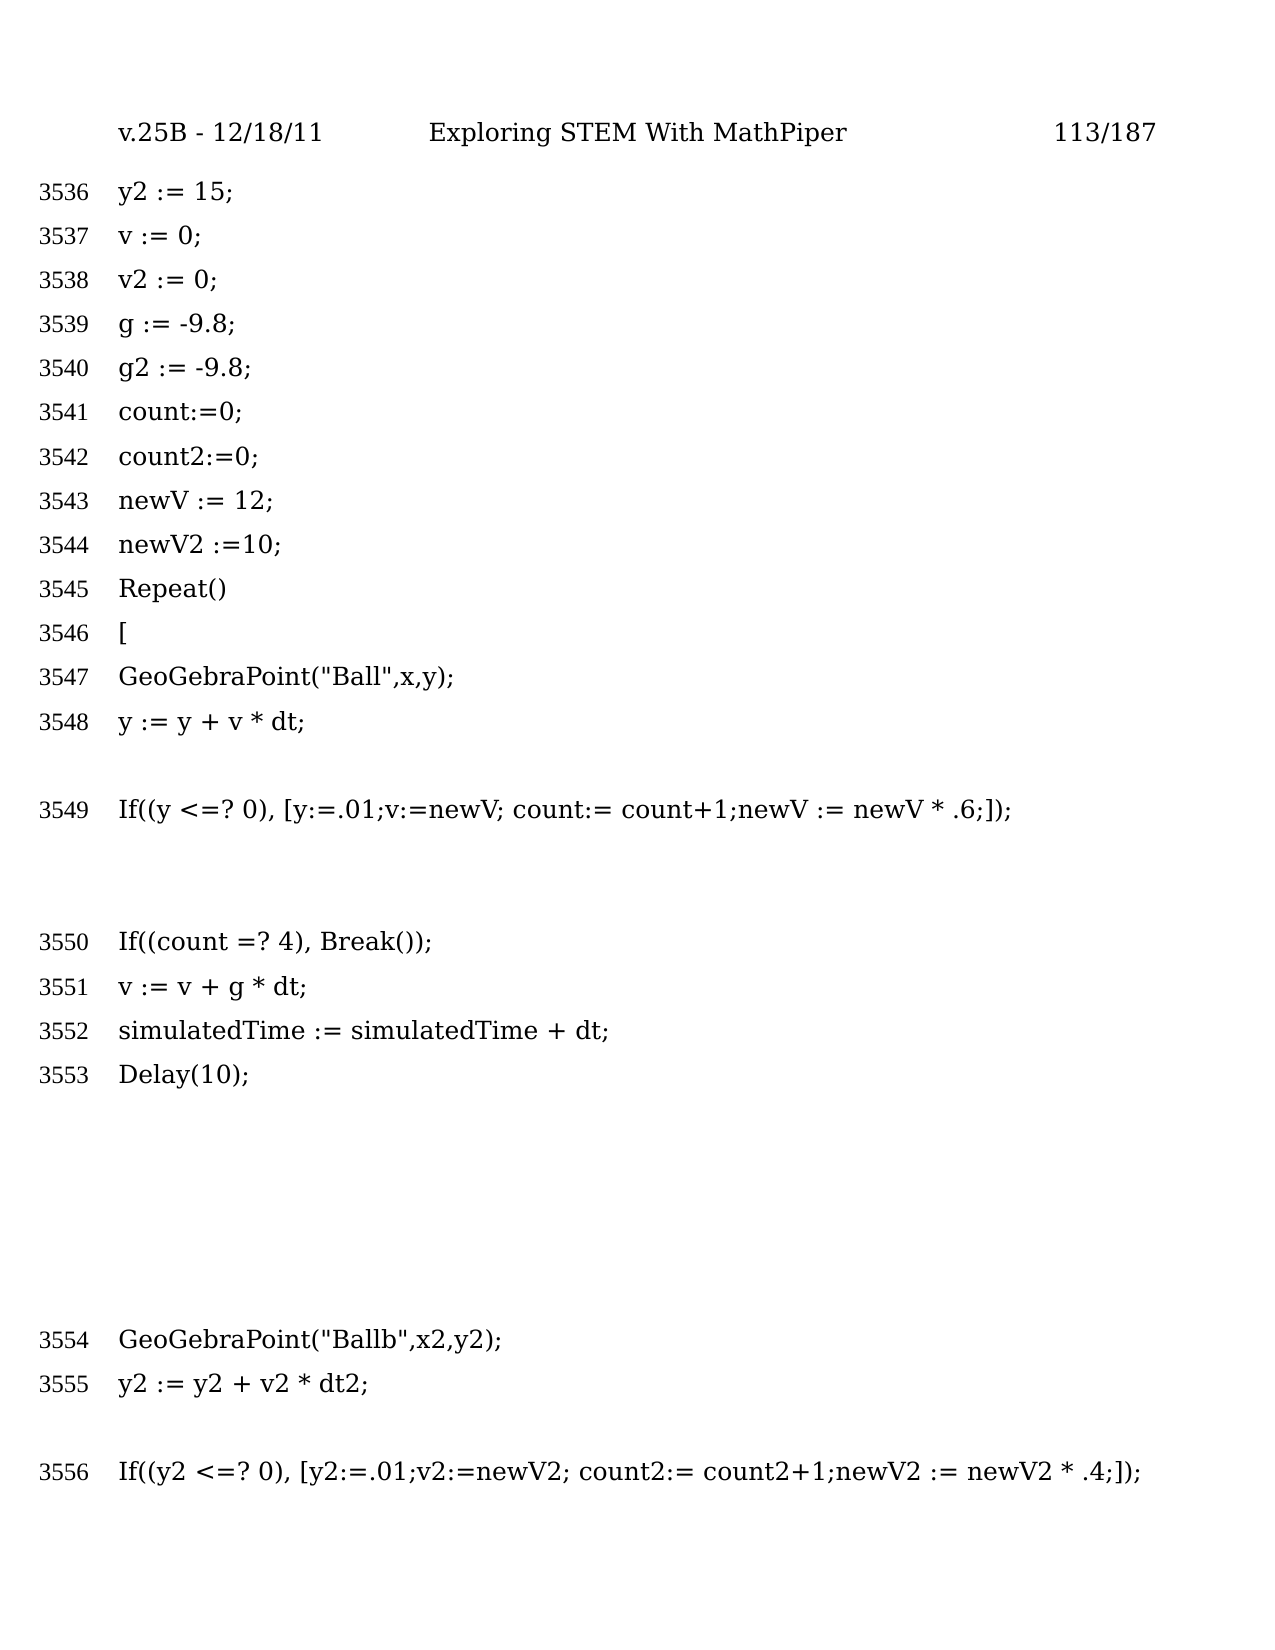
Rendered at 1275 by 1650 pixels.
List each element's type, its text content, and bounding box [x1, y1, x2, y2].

text v2 := 0; [118, 265, 1157, 294]
text g := -9.8; [118, 309, 1157, 338]
text count:=0; [118, 398, 1157, 427]
text GeoGebraPoint("Ballb",x2,y2); [118, 1325, 1157, 1354]
text If((y <=? 0), [y:=.01;v:=newV; count:= count+1;newV := newV * .6;]); [118, 795, 1157, 824]
text v := v + g * dt; [118, 972, 1157, 1001]
text [ [118, 618, 1157, 648]
text GeoGebraPoint("Ball",x,y); [118, 663, 1157, 692]
text y2 := y2 + v2 * dt2; [118, 1369, 1157, 1398]
text If((y2 <=? 0), [y2:=.01;v2:=newV2; count2:= count2+1;newV2 := newV2 * .4;]); [118, 1458, 1157, 1487]
text g2 := -9.8; [118, 353, 1157, 383]
text Repeat() [118, 574, 1157, 603]
text newV2 :=10; [118, 530, 1157, 559]
text v := 0; [118, 221, 1157, 250]
text count2:=0; [118, 442, 1157, 471]
text y2 := 15; [118, 177, 1157, 206]
text y := y + v * dt; [118, 707, 1157, 736]
text If((count =? 4), Break()); [118, 928, 1157, 957]
text simulatedTime := simulatedTime + dt; [118, 1016, 1157, 1045]
text Delay(10); [118, 1060, 1157, 1089]
text newV := 12; [118, 486, 1157, 515]
